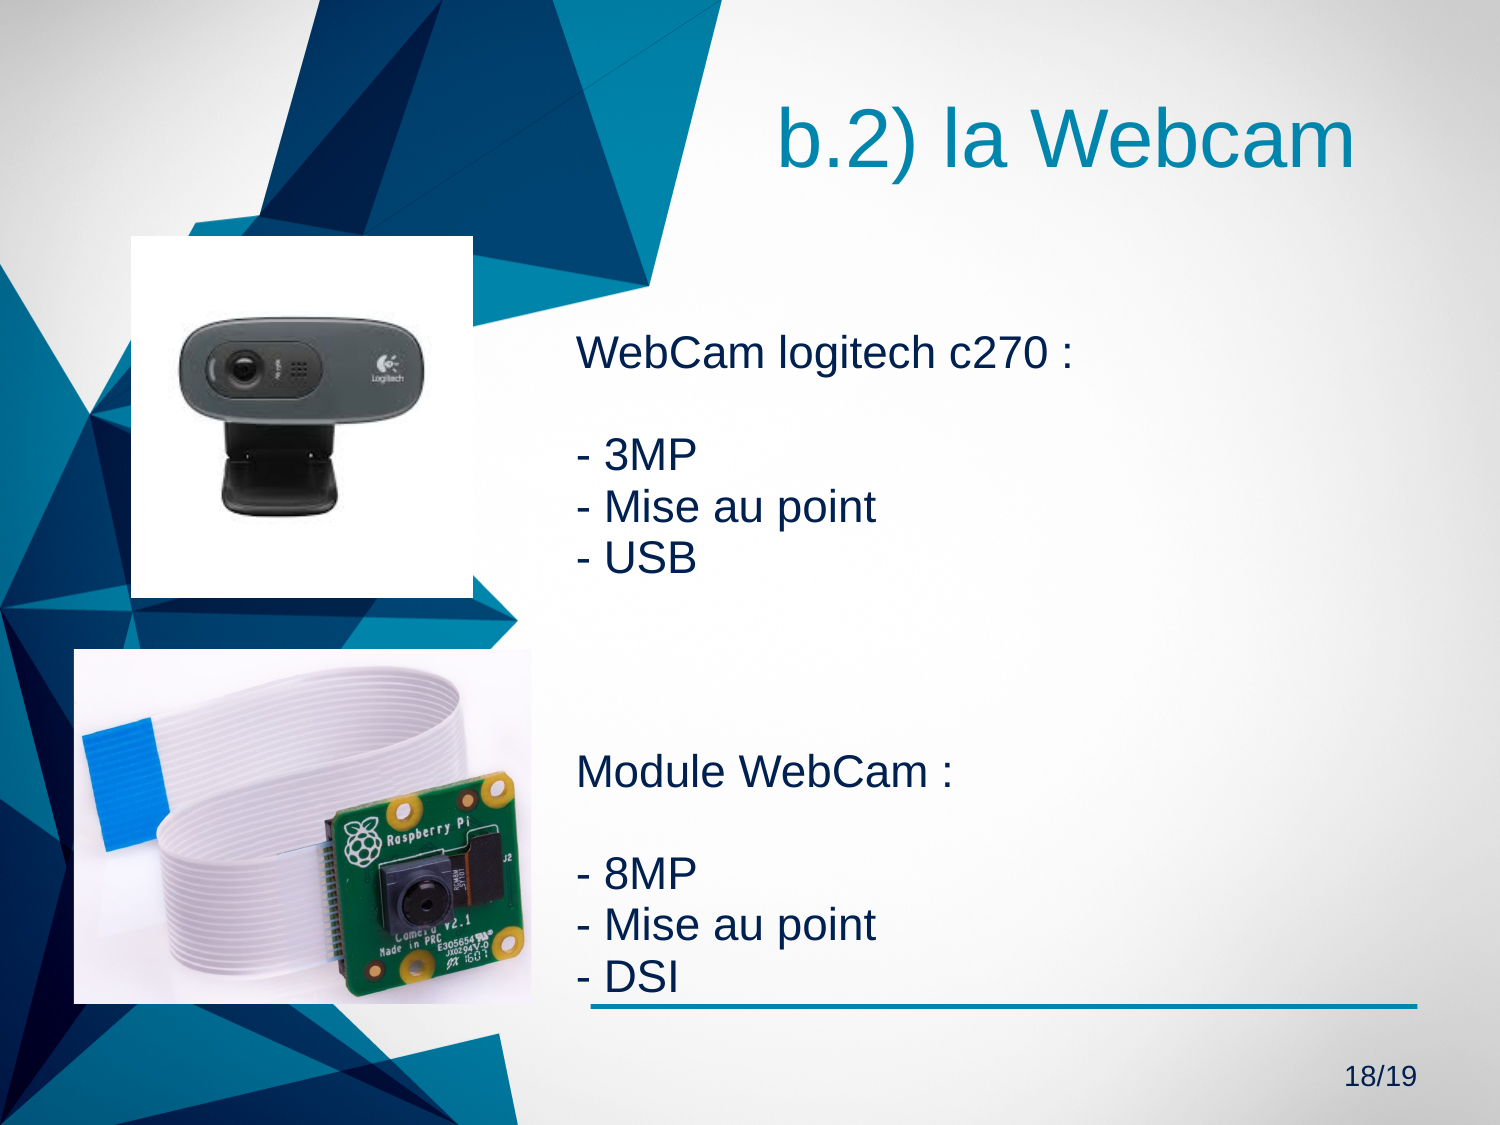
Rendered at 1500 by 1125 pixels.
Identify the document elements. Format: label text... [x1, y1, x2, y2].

picture [0, 0, 1500, 1125]
text_box WebCam logitech c270 : - 3MP - Mise au point - USB [561, 319, 1477, 591]
title b.2) la Webcam [708, 44, 1425, 233]
text_box Module WebCam : - 8MP - Mise au point - DSI [561, 738, 1447, 1010]
